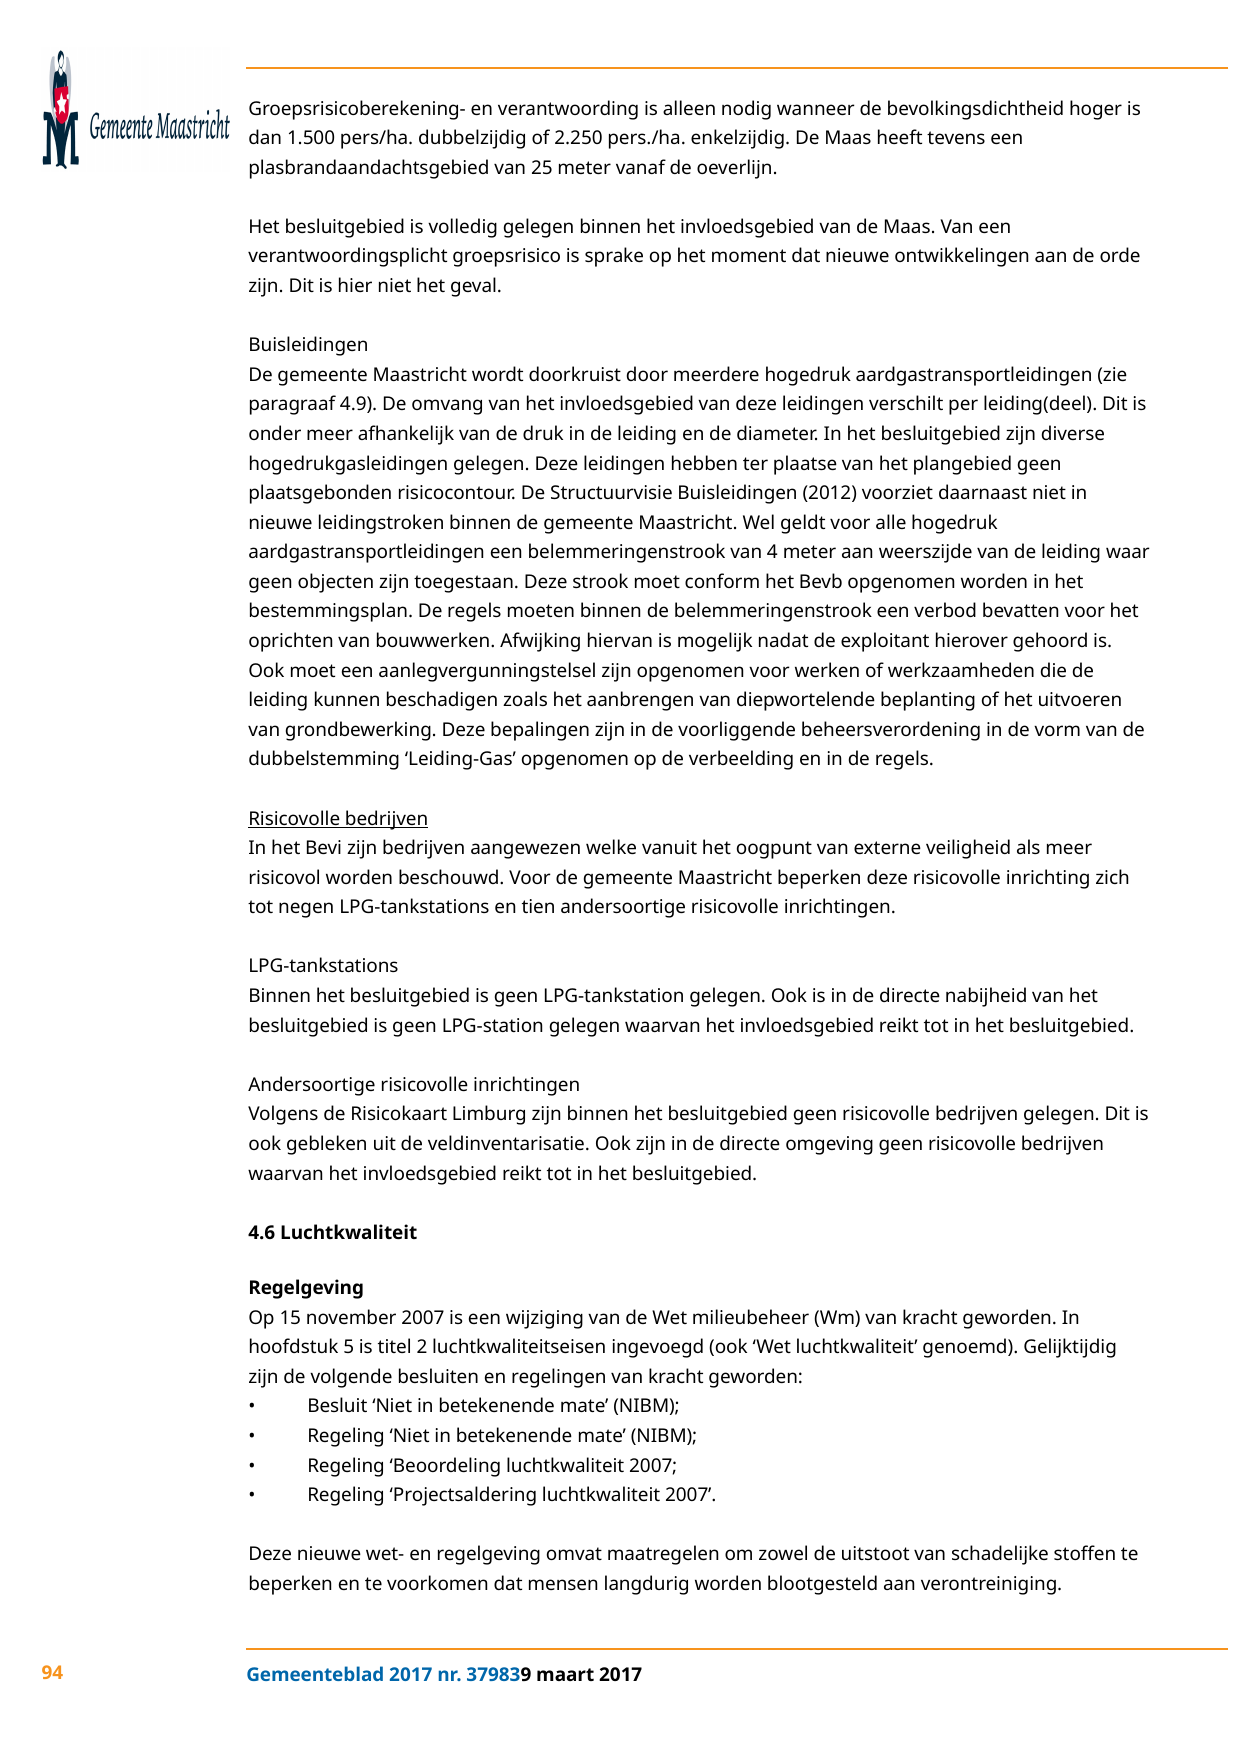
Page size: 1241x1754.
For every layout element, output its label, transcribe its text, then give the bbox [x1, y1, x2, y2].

list Regeling ‘Beoordeling luchtkwaliteit 2007; [248, 1452, 1152, 1477]
text Regelgeving [248, 1274, 1152, 1300]
list Besluit ‘Niet in betekenende mate’ (NIBM); [248, 1393, 1152, 1418]
text Groepsrisicoberekening- en verantwoording is alleen nodig wanneer de bevolkingsdichtheid hoger is dan 1.500 pers/ha. dubbelzijdig of 2.250 pers./ha. enkelzijdig. De Maas heeft tevens een plasbrandaandachtsgebied van 25 meter vanaf de oeverlijn. [248, 95, 1152, 180]
list Regeling ‘Projectsaldering luchtkwaliteit 2007’. [248, 1481, 1152, 1507]
text In het Bevi zijn bedrijven aangewezen welke vanuit het oogpunt van externe veiligheid als meer risicovol worden beschouwd. Voor de gemeente Maastricht beperken deze risicovolle inrichting zich tot negen LPG-tankstations en tien andersoortige risicovolle inrichtingen. [248, 834, 1152, 919]
text LPG-tankstations [248, 953, 1152, 978]
text Op 15 november 2007 is een wijziging van de Wet milieubeheer (Wm) van kracht geworden. In hoofdstuk 5 is titel 2 luchtkwaliteitseisen ingevoegd (ook ‘Wet luchtkwaliteit’ genoemd). Gelijktijdig zijn de volgende besluiten en regelingen van kracht geworden: [248, 1304, 1152, 1389]
text Volgens de Risicokaart Limburg zijn binnen het besluitgebied geen risicovolle bedrijven gelegen. Dit is ook gebleken uit de veldinventarisatie. Ook zijn in de directe omgeving geen risicovolle bedrijven waarvan het invloedsgebied reikt tot in het besluitgebied. [248, 1101, 1152, 1186]
text Binnen het besluitgebied is geen LPG-tankstation gelegen. Ook is in de directe nabijheid van het besluitgebied is geen LPG-station gelegen waarvan het invloedsgebied reikt tot in het besluitgebied. [248, 982, 1152, 1038]
text Risicovolle bedrijven [248, 805, 1152, 831]
text Deze nieuwe wet- en regelgeving omvat maatregelen om zowel de uitstoot van schadelijke stoffen te beperken en te voorkomen dat mensen langdurig worden blootgesteld aan verontreiniging. [248, 1541, 1152, 1596]
text Het besluitgebied is volledig gelegen binnen het invloedsgebied van de Maas. Van een verantwoordingsplicht groepsrisico is sprake op het moment dat nieuwe ontwikkelingen aan de orde zijn. Dit is hier niet het geval. [248, 213, 1152, 298]
list Regeling ‘Niet in betekenende mate’ (NIBM); [248, 1422, 1152, 1448]
text De gemeente Maastricht wordt doorkruist door meerdere hogedruk aardgastransportleidingen (zie paragraaf 4.9). De omvang van het invloedsgebied van deze leidingen verschilt per leiding(deel). Dit is onder meer afhankelijk van de druk in de leiding en de diameter. In het besluitgebied zijn diverse hogedrukgasleidingen gelegen. Deze leidingen hebben ter plaatse van het plangebied geen plaatsgebonden risicocontour. De Structuurvisie Buisleidingen (2012) voorziet daarnaast niet in nieuwe leidingstroken binnen de gemeente Maastricht. Wel geldt voor alle hogedruk aardgastransportleidingen een belemmeringenstrook van 4 meter aan weerszijde van de leiding waar geen objecten zijn toegestaan. Deze strook moet conform het Bevb opgenomen worden in het bestemmingsplan. De regels moeten binnen de belemmeringenstrook een verbod bevatten voor het oprichten van bouwwerken. Afwijking hiervan is mogelijk nadat de exploitant hierover gehoord is. Ook moet een aanlegvergunningstelsel zijn opgenomen voor werken of werkzaamheden die de leiding kunnen beschadigen zoals het aanbrengen van diepwortelende beplanting of het uitvoeren van grondbewerking. Deze bepalingen zijn in de voorliggende beheersverordening in de vorm van de dubbelstemming ‘Leiding-Gas’ opgenomen op de verbeelding en in de regels. [248, 361, 1152, 771]
text 4.6 Luchtkwaliteit [248, 1219, 1152, 1245]
text Buisleidingen [248, 331, 1152, 357]
picture [41, 47, 231, 172]
text Andersoortige risicovolle inrichtingen [248, 1071, 1152, 1097]
